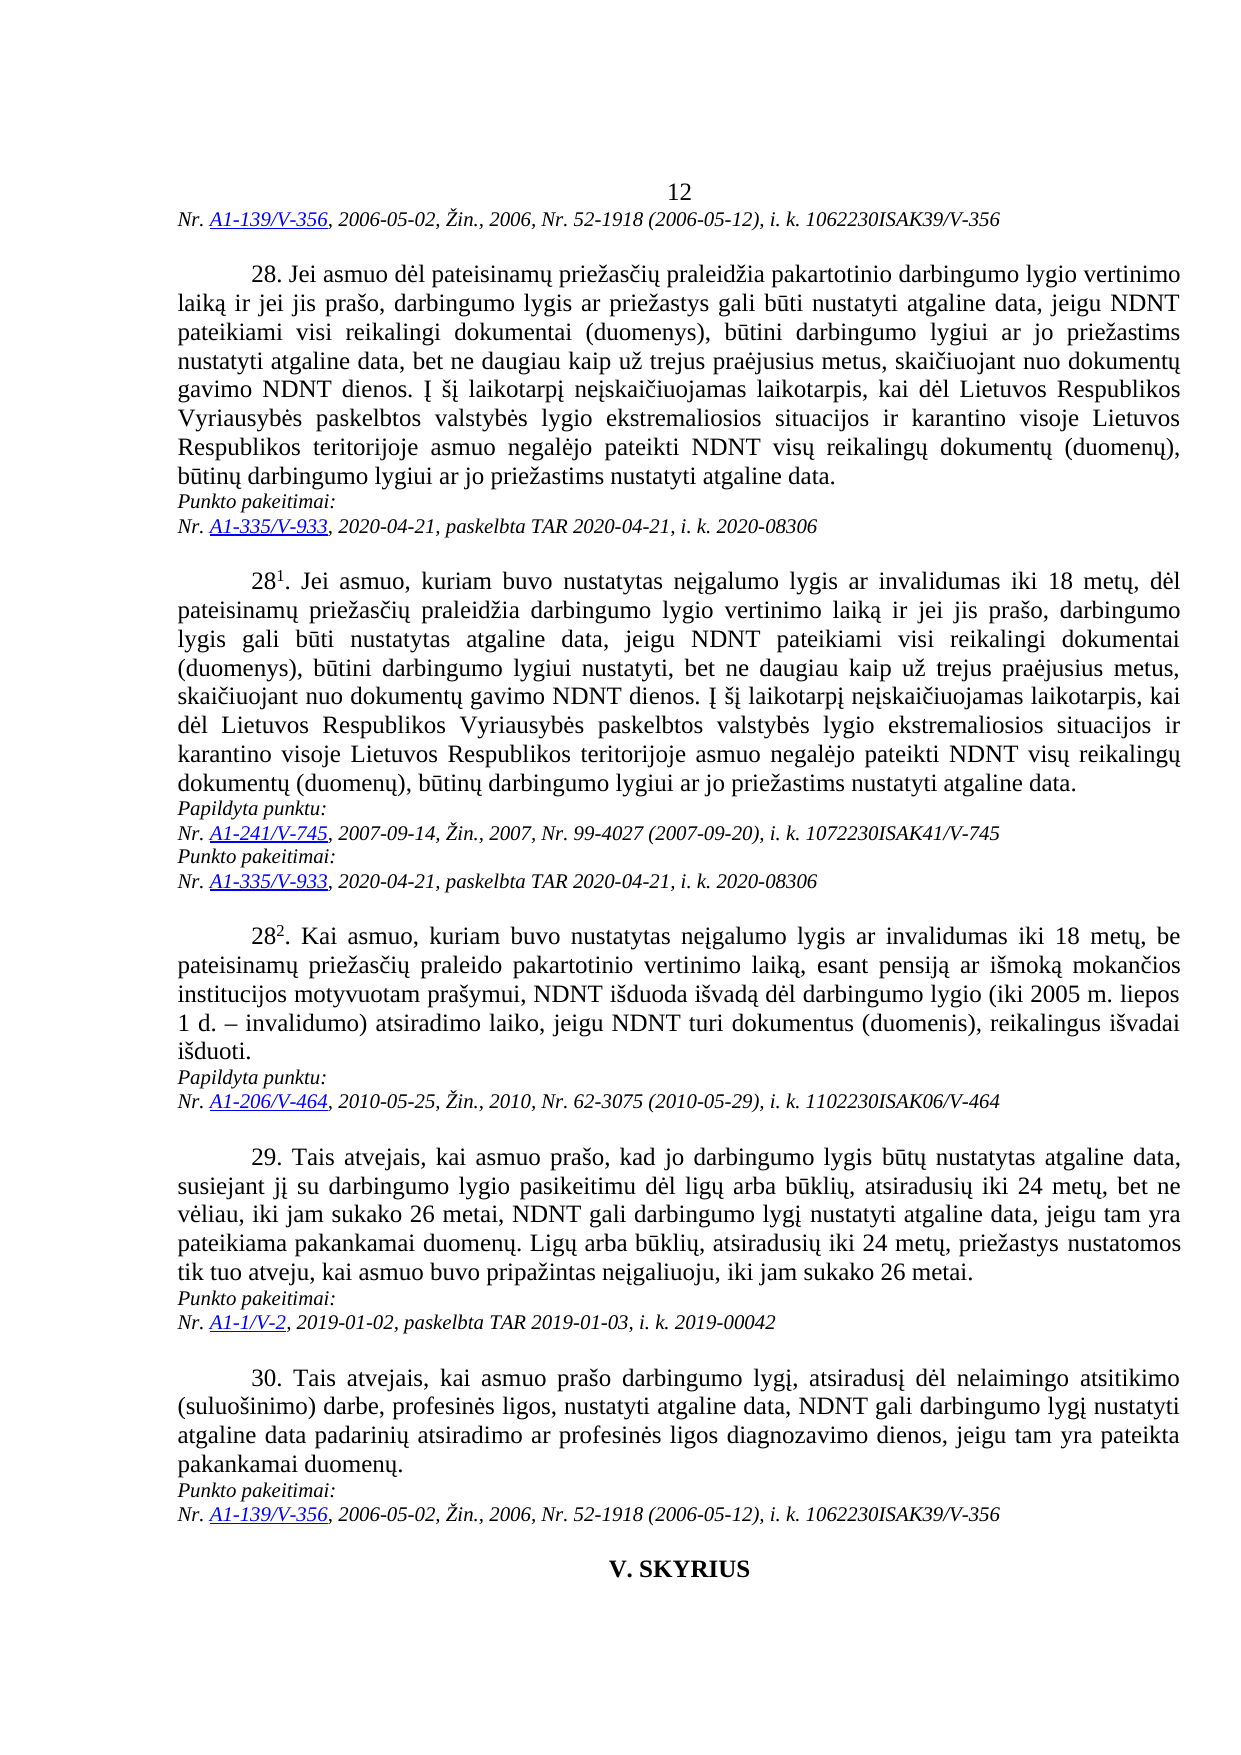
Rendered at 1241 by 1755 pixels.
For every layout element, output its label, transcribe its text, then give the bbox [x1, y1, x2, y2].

text Nr. A1-206/V-464, 2010-05-25, Žin., 2010, Nr. 62-3075 (2010-05-29), i. k. 1102230ISAK06/V-464 [177, 1089, 1181, 1113]
text 282. Kai asmuo, kuriam buvo nustatytas neįgalumo lygis ar invalidumas iki 18 metų, be pateisinamų priežasčių praleido pakartotinio vertinimo laiką, esant pensiją ar išmoką mokančios institucijos motyvuotam prašymui, NDNT išduoda išvadą dėl darbingumo lygio (iki 2005 m. liepos 1 d. – invalidumo) atsiradimo laiko, jeigu NDNT turi dokumentus (duomenis), reikalingus išvadai išduoti. [177, 921, 1181, 1065]
text Punkto pakeitimai: [177, 1478, 1181, 1502]
text 29. Tais atvejais, kai asmuo prašo, kad jo darbingumo lygis būtų nustatytas atgaline data, susiejant jį su darbingumo lygio pasikeitimu dėl ligų arba būklių, atsiradusių iki 24 metų, bet ne vėliau, iki jam sukako 26 metai, NDNT gali darbingumo lygį nustatyti atgaline data, jeigu tam yra pateikiama pakankamai duomenų. Ligų arba būklių, atsiradusių iki 24 metų, priežastys nustatomos tik tuo atveju, kai asmuo buvo pripažintas neįgaliuoju, iki jam sukako 26 metai. [177, 1142, 1181, 1286]
text Nr. A1-335/V-933, 2020-04-21, paskelbta TAR 2020-04-21, i. k. 2020-08306 [177, 868, 1181, 893]
text Nr. A1-1/V-2, 2019-01-02, paskelbta TAR 2019-01-03, i. k. 2019-00042 [177, 1310, 1181, 1334]
text Nr. A1-241/V-745, 2007-09-14, Žin., 2007, Nr. 99-4027 (2007-09-20), i. k. 1072230ISAK41/V-745 [177, 820, 1181, 844]
text 28. Jei asmuo dėl pateisinamų priežasčių praleidžia pakartotinio darbingumo lygio vertinimo laiką ir jei jis prašo, darbingumo lygis ar priežastys gali būti nustatyti atgaline data, jeigu NDNT pateikiami visi reikalingi dokumentai (duomenys), būtini darbingumo lygiui ar jo priežastims nustatyti atgaline data, bet ne daugiau kaip už trejus praėjusius metus, skaičiuojant nuo dokumentų gavimo NDNT dienos. Į šį laikotarpį neįskaičiuojamas laikotarpis, kai dėl Lietuvos Respublikos Vyriausybės paskelbtos valstybės lygio ekstremaliosios situacijos ir karantino visoje Lietuvos Respublikos teritorijoje asmuo negalėjo pateikti NDNT visų reikalingų dokumentų (duomenų), būtinų darbingumo lygiui ar jo priežastims nustatyti atgaline data. [177, 259, 1181, 489]
text V. SKYRIUS [177, 1554, 1181, 1583]
text Nr. A1-139/V-356, 2006-05-02, Žin., 2006, Nr. 52-1918 (2006-05-12), i. k. 1062230ISAK39/V-356 [177, 1502, 1181, 1526]
text Punkto pakeitimai: [177, 1286, 1181, 1310]
text Papildyta punktu: [177, 1065, 1181, 1089]
text Punkto pakeitimai: [177, 844, 1181, 868]
text Papildyta punktu: [177, 796, 1181, 820]
text Nr. A1-139/V-356, 2006-05-02, Žin., 2006, Nr. 52-1918 (2006-05-12), i. k. 1062230ISAK39/V-356 [177, 207, 1181, 231]
text 281. Jei asmuo, kuriam buvo nustatytas neįgalumo lygis ar invalidumas iki 18 metų, dėl pateisinamų priežasčių praleidžia darbingumo lygio vertinimo laiką ir jei jis prašo, darbingumo lygis gali būti nustatytas atgaline data, jeigu NDNT pateikiami visi reikalingi dokumentai (duomenys), būtini darbingumo lygiui nustatyti, bet ne daugiau kaip už trejus praėjusius metus, skaičiuojant nuo dokumentų gavimo NDNT dienos. Į šį laikotarpį neįskaičiuojamas laikotarpis, kai dėl Lietuvos Respublikos Vyriausybės paskelbtos valstybės lygio ekstremaliosios situacijos ir karantino visoje Lietuvos Respublikos teritorijoje asmuo negalėjo pateikti NDNT visų reikalingų dokumentų (duomenų), būtinų darbingumo lygiui ar jo priežastims nustatyti atgaline data. [177, 566, 1181, 796]
text Punkto pakeitimai: [177, 489, 1181, 513]
text Nr. A1-335/V-933, 2020-04-21, paskelbta TAR 2020-04-21, i. k. 2020-08306 [177, 513, 1181, 538]
text 30. Tais atvejais, kai asmuo prašo darbingumo lygį, atsiradusį dėl nelaimingo atsitikimo (suluošinimo) darbe, profesinės ligos, nustatyti atgaline data, NDNT gali darbingumo lygį nustatyti atgaline data padarinių atsiradimo ar profesinės ligos diagnozavimo dienos, jeigu tam yra pateikta pakankamai duomenų. [177, 1363, 1181, 1478]
